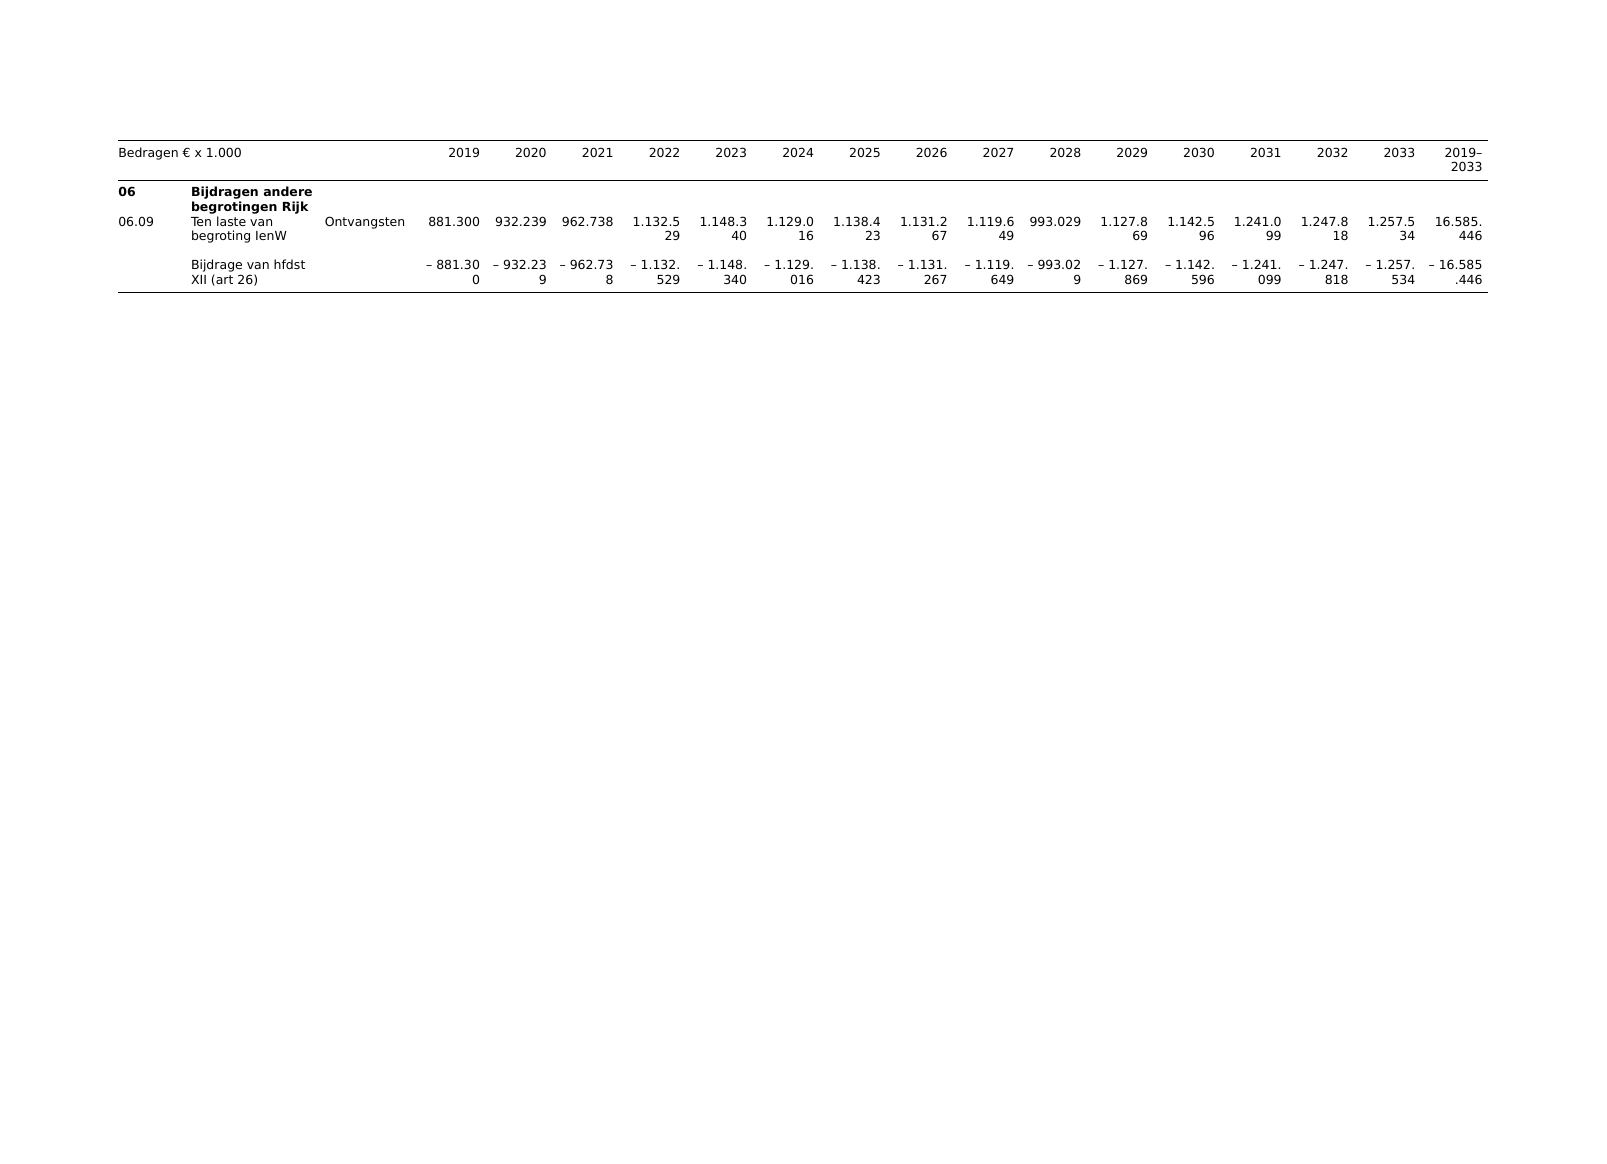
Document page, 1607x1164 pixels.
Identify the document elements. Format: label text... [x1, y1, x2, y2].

table_cell [486, 181, 552, 214]
table_cell – 962.738 [553, 258, 619, 292]
table_cell [319, 181, 419, 214]
table_cell – 1.132.529 [619, 258, 686, 292]
table_cell Ontvangsten [319, 215, 419, 244]
table_header 2021 [553, 141, 619, 179]
table_cell 1.119.649 [953, 215, 1020, 244]
table_cell [1354, 244, 1421, 258]
table_cell [319, 258, 419, 292]
table_header Bedragen € x 1.000 [118, 141, 318, 179]
table_cell [886, 181, 953, 214]
table_header 2028 [1020, 141, 1087, 179]
table_cell [953, 181, 1020, 214]
table_cell [553, 181, 619, 214]
table_header [319, 141, 419, 179]
table_header 2019 [419, 141, 486, 179]
table_header 2029 [1087, 141, 1154, 179]
table_header 2033 [1354, 141, 1421, 179]
table_cell – 1.142.596 [1154, 258, 1221, 292]
table_cell [953, 244, 1020, 258]
table_cell 1.142.596 [1154, 215, 1221, 244]
table_cell – 1.129.016 [753, 258, 820, 292]
table_cell [118, 258, 185, 292]
table_header 2024 [753, 141, 820, 179]
table_cell 1.138.423 [820, 215, 886, 244]
table_header 2020 [486, 141, 552, 179]
table_cell Bijdrage van hfdst XII (art 26) [185, 258, 318, 292]
table_cell 1.132.529 [619, 215, 686, 244]
table_cell [1221, 244, 1287, 258]
table_cell [319, 244, 419, 258]
table_cell – 993.029 [1020, 258, 1087, 292]
table_cell – 1.148.340 [686, 258, 753, 292]
table_cell Ten laste van begroting IenW [185, 215, 318, 244]
table_cell [1421, 181, 1488, 214]
table_cell 1.247.818 [1287, 215, 1354, 244]
table_cell [686, 244, 753, 258]
table_cell [1087, 181, 1154, 214]
table_cell – 1.257.534 [1354, 258, 1421, 292]
table_header 2023 [686, 141, 753, 179]
table_cell – 1.119.649 [953, 258, 1020, 292]
table_cell 962.738 [553, 215, 619, 244]
table_cell [419, 244, 486, 258]
table_cell [1020, 244, 1087, 258]
table_cell 1.127.869 [1087, 215, 1154, 244]
table_cell [753, 181, 820, 214]
table_cell Bijdragen andere begrotingen Rijk [185, 181, 318, 214]
table_cell [1421, 244, 1488, 258]
table_header 2025 [820, 141, 886, 179]
table_cell 1.131.267 [886, 215, 953, 244]
table_cell [1287, 244, 1354, 258]
table_cell 881.300 [419, 215, 486, 244]
table_cell [1020, 181, 1087, 214]
table_cell – 1.241.099 [1221, 258, 1287, 292]
table_cell 1.257.534 [1354, 215, 1421, 244]
table_cell [1354, 181, 1421, 214]
table_cell [886, 244, 953, 258]
table_header 2031 [1221, 141, 1287, 179]
table_cell [753, 244, 820, 258]
table_cell [619, 181, 686, 214]
table_cell – 1.131.267 [886, 258, 953, 292]
table_cell 1.241.099 [1221, 215, 1287, 244]
table_cell [419, 181, 486, 214]
table_cell [118, 244, 185, 258]
table_cell 1.129.016 [753, 215, 820, 244]
table_cell [1154, 244, 1221, 258]
table_cell 993.029 [1020, 215, 1087, 244]
table_cell – 1.127.869 [1087, 258, 1154, 292]
table_cell 06 [118, 181, 185, 214]
table_header 2019–2033 [1421, 141, 1488, 179]
table_header 2026 [886, 141, 953, 179]
table_header 2027 [953, 141, 1020, 179]
table_cell – 1.138.423 [820, 258, 886, 292]
table_cell [553, 244, 619, 258]
table_cell [1087, 244, 1154, 258]
table_cell [686, 181, 753, 214]
table_cell [1221, 181, 1287, 214]
table_header 2030 [1154, 141, 1221, 179]
table_cell 06.09 [118, 215, 185, 244]
table_cell [185, 244, 318, 258]
table_cell [820, 181, 886, 214]
table_cell 1.148.340 [686, 215, 753, 244]
table_cell 16.585.446 [1421, 215, 1488, 244]
table_cell 932.239 [486, 215, 552, 244]
table_header 2022 [619, 141, 686, 179]
table_cell [1287, 181, 1354, 214]
table_cell – 16.585.446 [1421, 258, 1488, 292]
table_cell – 881.300 [419, 258, 486, 292]
table_cell [619, 244, 686, 258]
table_cell [820, 244, 886, 258]
table_cell [486, 244, 552, 258]
table_cell – 932.239 [486, 258, 552, 292]
table_cell [1154, 181, 1221, 214]
table_header 2032 [1287, 141, 1354, 179]
table_cell – 1.247.818 [1287, 258, 1354, 292]
